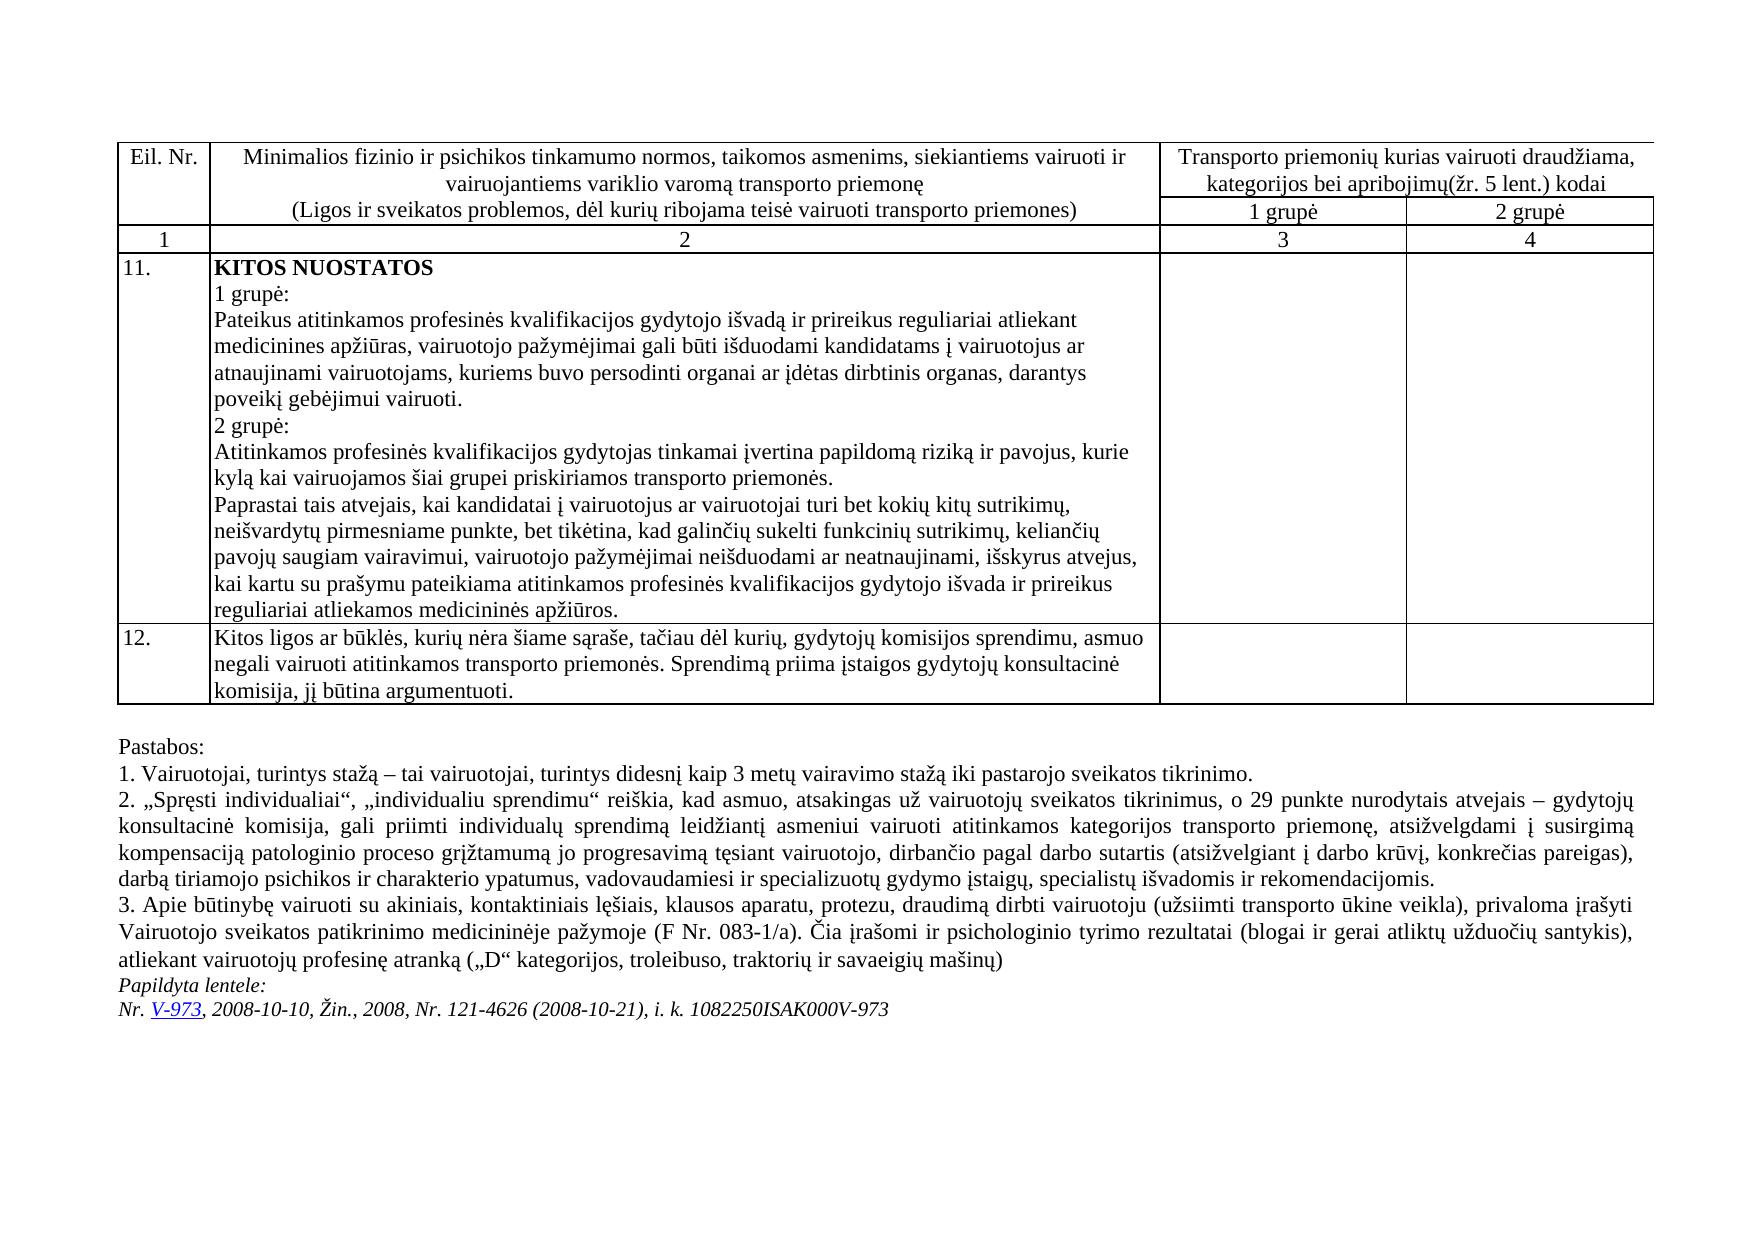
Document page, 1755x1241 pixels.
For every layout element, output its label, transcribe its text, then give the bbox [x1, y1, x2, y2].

table_cell Kitos ligos ar būklės, kurių nėra šiame sąraše, tačiau dėl kurių, gydytojų komisijos sprendimu, asmuo negali vairuoti atitinkamos transporto priemonės. Sprendimą priima įstaigos gydytojų konsultacinė komisija, jį būtina argumentuoti. [211, 624, 1159, 703]
table_cell 4 [1407, 226, 1653, 252]
table_cell 3 [1161, 226, 1406, 252]
table_cell 2 [211, 226, 1159, 252]
table_cell [1161, 254, 1406, 622]
table_cell [1407, 254, 1653, 622]
table_cell [1161, 624, 1406, 703]
table_cell 11. [119, 254, 209, 622]
table_cell 1 grupė [1161, 198, 1406, 224]
table_cell 1 [119, 226, 209, 252]
text 3. Apie būtinybę vairuoti su akiniais, kontaktiniais lęšiais, klausos aparatu, protezu, draudimą dirbti vairuotoju (užsiimti transporto ūkine veikla), privaloma įrašyti Vairuotojo sveikatos patikrinimo medicininėje pažymoje (F Nr. 083-1/a). Čia įrašomi ir psichologinio tyrimo rezultatai (blogai ir gerai atliktų užduočių santykis), atliekant vairuotojų profesinę atranką („D“ kategorijos, troleibuso, traktorių ir savaeigių mašinų) [118, 892, 1636, 973]
table_header Transporto priemonių kurias vairuoti draudžiama, kategorijos bei apribojimų(žr. 5 lent.) kodai [1161, 143, 1653, 196]
table_header Minimalios fizinio ir psichikos tinkamumo normos, taikomos asmenims, siekiantiems vairuoti ir vairuojantiems variklio varomą transporto priemonę (Ligos ir sveikatos problemos, dėl kurių ribojama teisė vairuoti transporto priemones) [211, 143, 1159, 224]
text Pastabos: [118, 733, 1636, 760]
text Nr. V-973, 2008-10-10, Žin., 2008, Nr. 121-4626 (2008-10-21), i. k. 1082250ISAK000V-973 [118, 997, 1636, 1021]
table_cell KITOS NUOSTATOS 1 grupė: Pateikus atitinkamos profesinės kvalifikacijos gydytojo išvadą ir prireikus reguliariai atliekant medicinines apžiūras, vairuotojo pažymėjimai gali būti išduodami kandidatams į vairuotojus ar atnaujinami vairuotojams, kuriems buvo persodinti organai ar įdėtas dirbtinis organas, darantys poveikį gebėjimui vairuoti. 2 grupė: Atitinkamos profesinės kvalifikacijos gydytojas tinkamai įvertina papildomą riziką ir pavojus, kurie kylą kai vairuojamos šiai grupei priskiriamos transporto priemonės. Paprastai tais atvejais, kai kandidatai į vairuotojus ar vairuotojai turi bet kokių kitų sutrikimų, neišvardytų pirmesniame punkte, bet tikėtina, kad galinčių sukelti funkcinių sutrikimų, keliančių pavojų saugiam vairavimui, vairuotojo pažymėjimai neišduodami ar neatnaujinami, išskyrus atvejus, kai kartu su prašymu pateikiama atitinkamos profesinės kvalifikacijos gydytojo išvada ir prireikus reguliariai atliekamos medicininės apžiūros. [211, 254, 1159, 622]
table_header Eil. Nr. [119, 143, 209, 224]
table_cell 12. [119, 624, 209, 703]
text Papildyta lentele: [118, 973, 1636, 997]
text 2. „Spręsti individualiai“, „individualiu sprendimu“ reiškia, kad asmuo, atsakingas už vairuotojų sveikatos tikrinimus, o 29 punkte nurodytais atvejais – gydytojų konsultacinė komisija, gali priimti individualų sprendimą leidžiantį asmeniui vairuoti atitinkamos kategorijos transporto priemonę, atsižvelgdami į susirgimą kompensaciją patologinio proceso grįžtamumą jo progresavimą tęsiant vairuotojo, dirbančio pagal darbo sutartis (atsižvelgiant į darbo krūvį, konkrečias pareigas), darbą tiriamojo psichikos ir charakterio ypatumus, vadovaudamiesi ir specializuotų gydymo įstaigų, specialistų išvadomis ir rekomendacijomis. [118, 786, 1636, 892]
table_cell 2 grupė [1407, 198, 1653, 224]
table_cell [1407, 624, 1653, 703]
text 1. Vairuotojai, turintys stažą – tai vairuotojai, turintys didesnį kaip 3 metų vairavimo stažą iki pastarojo sveikatos tikrinimo. [118, 760, 1636, 786]
